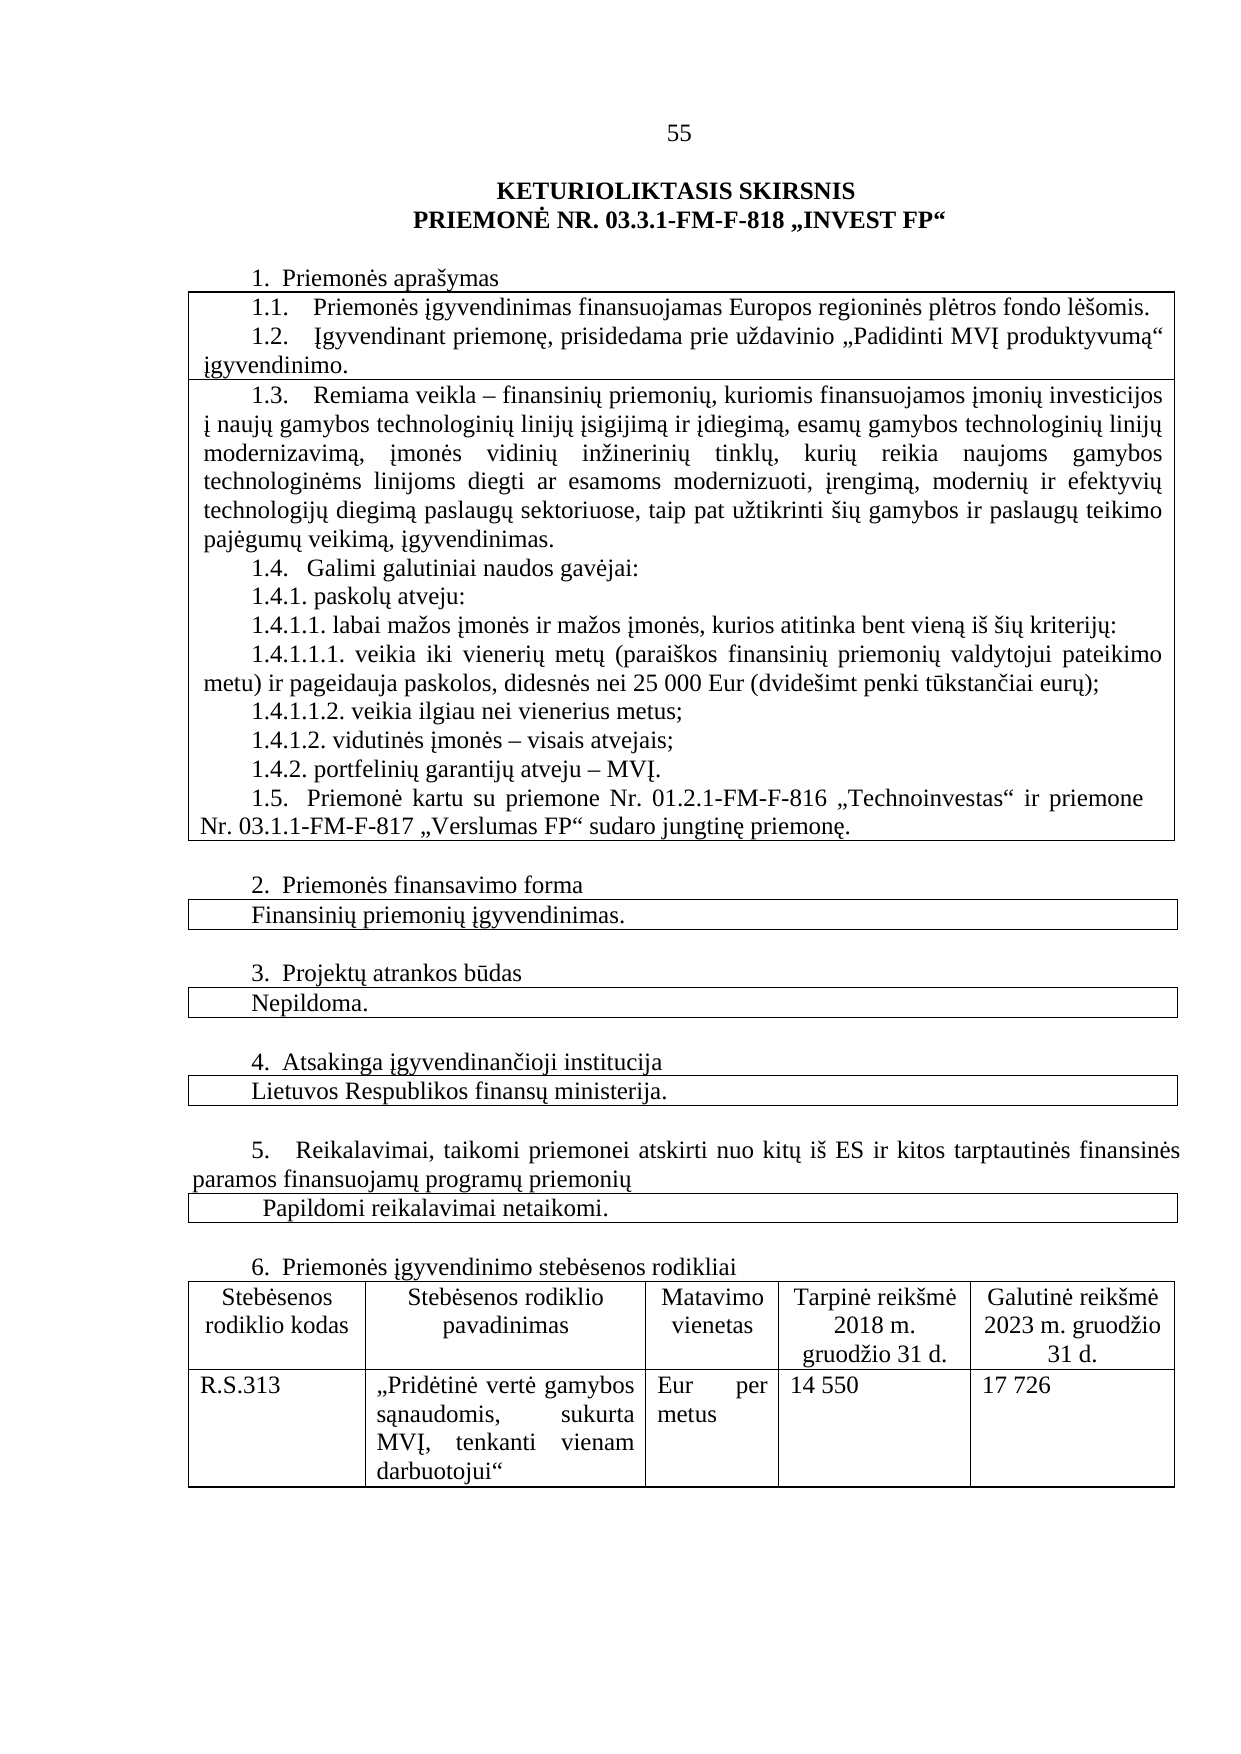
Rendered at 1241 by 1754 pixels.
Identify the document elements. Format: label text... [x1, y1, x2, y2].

text 3. Projektų atrankos būdas [251, 958, 1181, 987]
table_header Tarpinė reikšmė 2018 m. gruodžio 31 d. [779, 1282, 970, 1369]
text PRIEMONĖ NR. 03.3.1-FM-F-818 „Invest FP“ [177, 205, 1181, 234]
text 4. Atsakinga įgyvendinančioji institucija [251, 1047, 1181, 1075]
table_header Papildomi reikalavimai netaikomi. [189, 1194, 1177, 1222]
text 5. Reikalavimai, taikomi priemonei atskirti nuo kitų iš ES ir kitos tarptautinės finansinės paramos finansuojamų programų priemonių [192, 1135, 1181, 1192]
text KETURIOLIKTASIS SKIRSNIS [177, 176, 1181, 205]
table_cell „Pridėtinė vertė gamybos sąnaudomis, sukurta MVĮ, tenkanti vienam darbuotojui“ [366, 1370, 645, 1486]
text 1. Priemonės aprašymas [251, 263, 1181, 291]
table_cell 1.2. Įgyvendinant priemonę, prisidedama prie uždavinio „Padidinti MVĮ produktyvumą“ įgyvendinimo. [189, 321, 1174, 379]
table_header Matavimo vienetas [646, 1282, 778, 1369]
text 2. Priemonės finansavimo forma [251, 870, 1181, 899]
table_cell 1.3. Remiama veikla – finansinių priemonių, kuriomis finansuojamos įmonių investicijos į naujų gamybos technologinių linijų įsigijimą ir įdiegimą, esamų gamybos technologinių linijų modernizavimą, įmonės vidinių inžinerinių tinklų, kurių reikia naujoms gamybos technologinėms linijoms diegti ar esamoms modernizuoti, įrengimą, modernių ir efektyvių technologijų diegimą paslaugų sektoriuose, taip pat užtikrinti šių gamybos ir paslaugų teikimo pajėgumų veikimą, įgyvendinimas. 1.4. Galimi galutiniai naudos gavėjai: 1.4.1. paskolų atveju: 1.4.1.1. labai mažos įmonės ir mažos įmonės, kurios atitinka bent vieną iš šių kriterijų: 1.4.1.1.1. veikia iki vienerių metų (paraiškos finansinių priemonių valdytojui pateikimo metu) ir pageidauja paskolos, didesnės nei 25 000 Eur (dvidešimt penki tūkstančiai eurų); 1.4.1.1.2. veikia ilgiau nei vienerius metus; 1.4.1.2. vidutinės įmonės – visais atvejais; 1.4.2. portfelinių garantijų atveju – MVĮ. 1.5. Priemonė kartu su priemone Nr. 01.2.1-FM-F-816 „Technoinvestas“ ir priemone Nr. 03.1.1-FM-F-817 „Verslumas FP“ sudaro jungtinę priemonę. [189, 380, 1174, 840]
table_cell 14 550 [779, 1370, 970, 1486]
table_cell R.S.313 [189, 1370, 365, 1486]
table_header Galutinė reikšmė 2023 m. gruodžio 31 d. [971, 1282, 1174, 1369]
table_cell 17 726 [971, 1370, 1174, 1486]
table_cell Eur per metus [646, 1370, 778, 1486]
table_header Nepildoma. [189, 988, 1177, 1017]
table_header Stebėsenos rodiklio pavadinimas [366, 1282, 645, 1369]
table_header Lietuvos Respublikos finansų ministerija. [189, 1076, 1177, 1105]
table_header Stebėsenos rodiklio kodas [189, 1282, 365, 1369]
text 6. Priemonės įgyvendinimo stebėsenos rodikliai [251, 1252, 1181, 1281]
table_header Finansinių priemonių įgyvendinimas. [189, 900, 1177, 928]
table_header 1.1. Priemonės įgyvendinimas finansuojamas Europos regioninės plėtros fondo lėšomis. [189, 293, 1174, 321]
